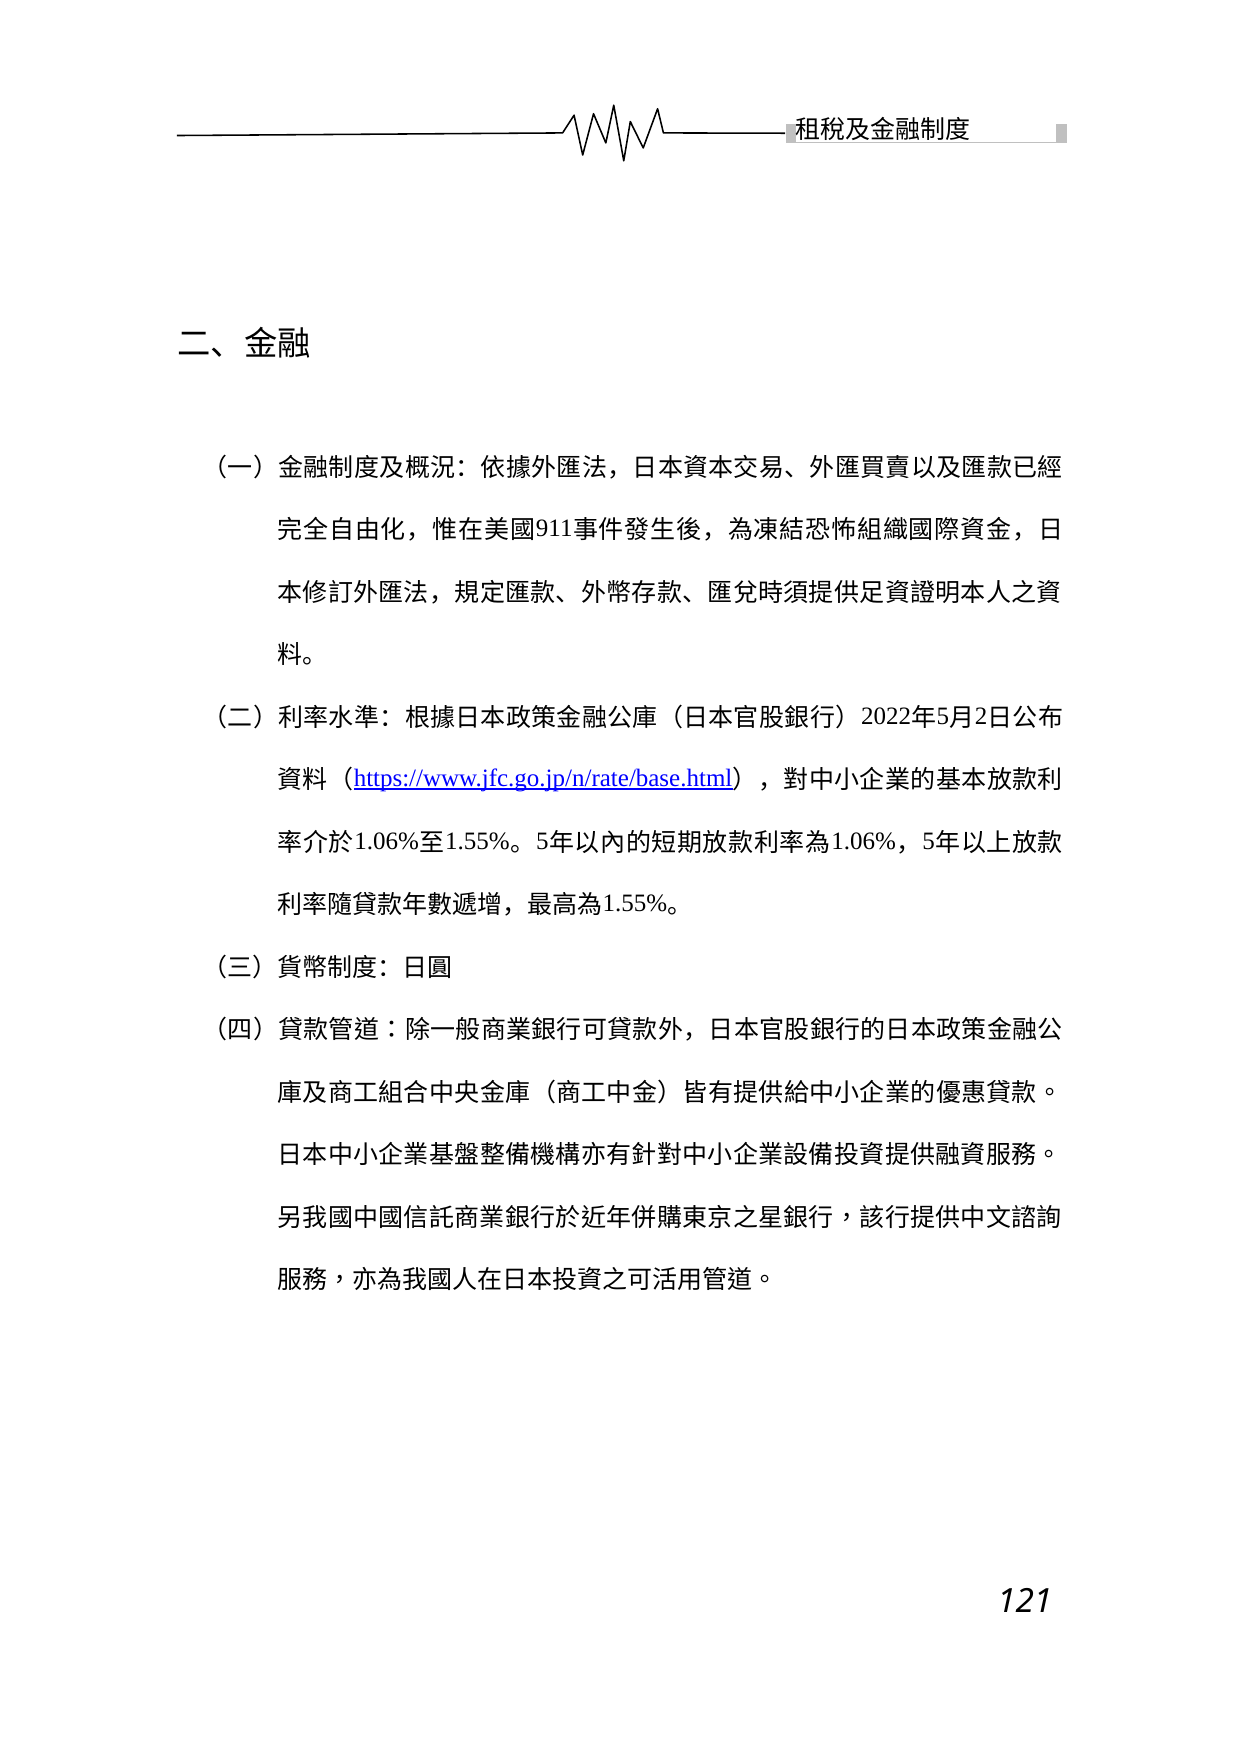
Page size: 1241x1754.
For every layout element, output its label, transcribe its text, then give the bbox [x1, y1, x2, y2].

text （二）利率水準：根據日本政策金融公庫（日本官股銀行）2022年5月2日公布資料（https://www.jfc.go.jp/n/rate/base.html），對中小企業的基本放款利率介於1.06%至1.55%。5年以內的短期放款利率為1.06%，5年以上放款利率隨貸款年數遞增，最高為1.55%。 [202, 674, 1063, 924]
text （三）貨幣制度：日圓 [202, 924, 1063, 986]
text （四）貸款管道：除一般商業銀行可貸款外，日本官股銀行的日本政策金融公庫及商工組合中央金庫（商工中金）皆有提供給中小企業的優惠貸款。日本中小企業基盤整備機構亦有針對中小企業設備投資提供融資服務。另我國中國信託商業銀行於近年併購東京之星銀行，該行提供中文諮詢服務，亦為我國人在日本投資之可活用管道。 [202, 986, 1063, 1299]
text 二、金融 [177, 299, 1063, 361]
text （一）金融制度及概況：依據外匯法，日本資本交易、外匯買賣以及匯款已經完全自由化，惟在美國911事件發生後，為凍結恐怖組織國際資金，日本修訂外匯法，規定匯款、外幣存款、匯兌時須提供足資證明本人之資料。 [202, 424, 1063, 674]
